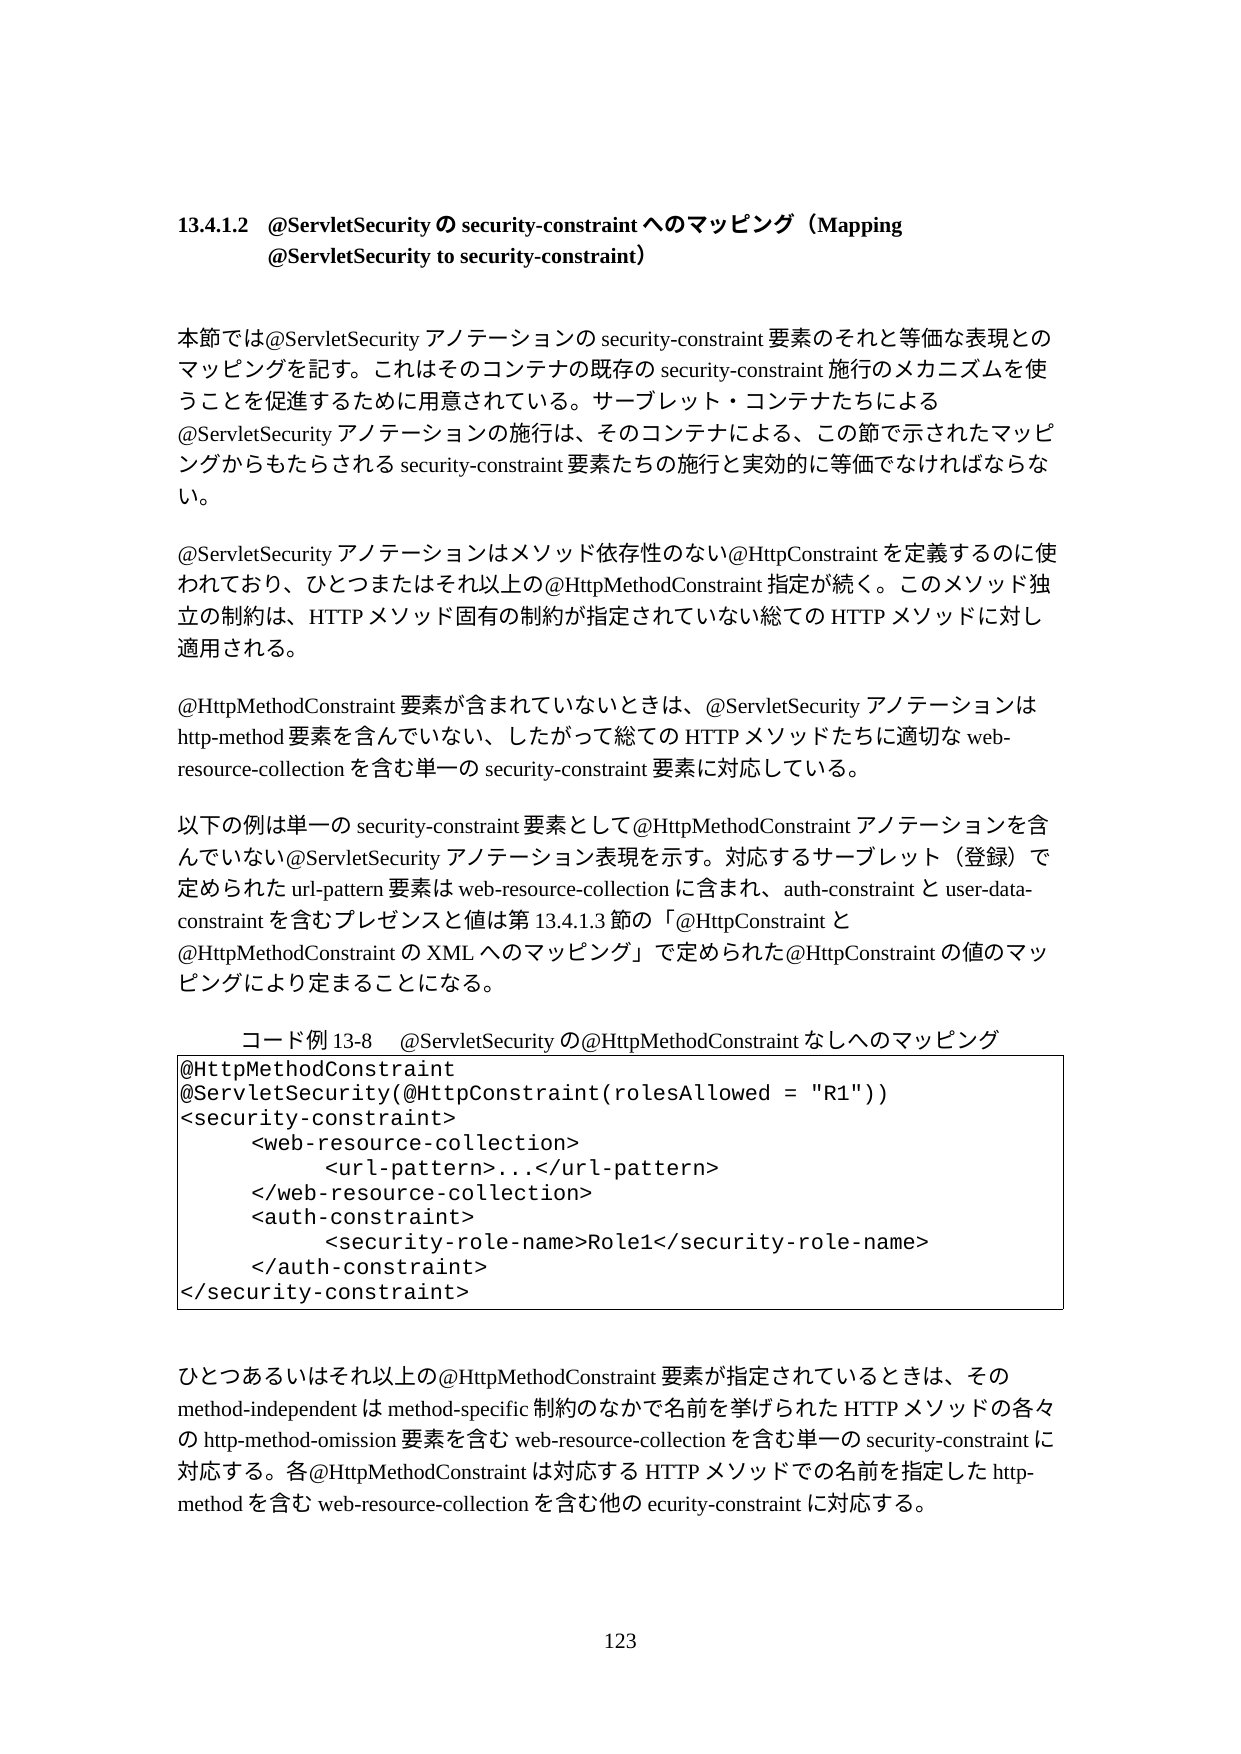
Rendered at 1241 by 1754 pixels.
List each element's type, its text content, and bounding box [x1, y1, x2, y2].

text コード例13-8 @ServletSecurityの@HttpMethodConstraintなしへのマッピング [177, 1023, 1063, 1055]
text 本節では@ServletSecurityアノテーションのsecurity-constraint要素のそれと等価な表現とのマッピングを記す。これはそのコンテナの既存のsecurity-constraint施行のメカニズムを使うことを促進するために用意されている。サーブレット・コンテナたちによる@ServletSecurityアノテーションの施行は、そのコンテナによる、この節で示されたマッピングからもたらされるsecurity-constraint要素たちの施行と実効的に等価でなければならない。 [177, 321, 1063, 511]
text @ServletSecurityアノテーションはメソッド依存性のない@HttpConstraintを定義するのに使われており、ひとつまたはそれ以上の@HttpMethodConstraint指定が続く。このメソッド独立の制約は、HTTPメソッド固有の制約が指定されていない総てのHTTPメソッドに対し適用される。 [177, 536, 1063, 662]
text 以下の例は単一のsecurity-constraint要素として@HttpMethodConstraintアノテーションを含んでいない@ServletSecurityアノテーション表現を示す。対応するサーブレット（登録）で定められた url-pattern要素はweb-resource-collectionに含まれ、auth-constraintとuser-data-constraintを含むプレゼンスと値は第13.4.1.3節の「@HttpConstraintと@HttpMethodConstraintのXMLへのマッピング」で定められた@HttpConstraintの値のマッピングにより定まることになる。 [177, 808, 1063, 998]
text @HttpMethodConstraint要素が含まれていないときは、@ServletSecurityアノテーションはhttp-method要素を含んでいない、したがって総てのHTTPメソッドたちに適切なweb-resource-collectionを含む単一のsecurity-constraint要素に対応している。 [177, 688, 1063, 783]
text <web-resource-collection> [178, 1129, 1063, 1154]
text <security-role-name>Role1</security-role-name> [178, 1228, 1063, 1253]
text </web-resource-collection> [178, 1179, 1063, 1203]
text @HttpMethodConstraint [178, 1056, 1063, 1079]
text ひとつあるいはそれ以上の@HttpMethodConstraint要素が指定されているときは、そのmethod-independentはmethod-specific制約のなかで名前を挙げられたHTTPメソッドの各々のhttp-method-omission要素を含むweb-resource-collectionを含む単一のsecurity-constraintに対応する。各@HttpMethodConstraintは対応するHTTPメソッドでの名前を指定したhttp-methodを含む web-resource-collectionを含む他のecurity-constraintに対応する。 [177, 1359, 1063, 1517]
text </security-constraint> [178, 1278, 1063, 1309]
subtitle @ServletSecurityのsecurity-constraintへのマッピング（Mapping @ServletSecurity to security-constraint） [177, 207, 1063, 270]
text </auth-constraint> [178, 1253, 1063, 1278]
text <auth-constraint> [178, 1203, 1063, 1228]
text <security-constraint> [178, 1104, 1063, 1129]
text @ServletSecurity(@HttpConstraint(rolesAllowed = "R1")) [178, 1079, 1063, 1104]
text <url-pattern>...</url-pattern> [178, 1154, 1063, 1179]
